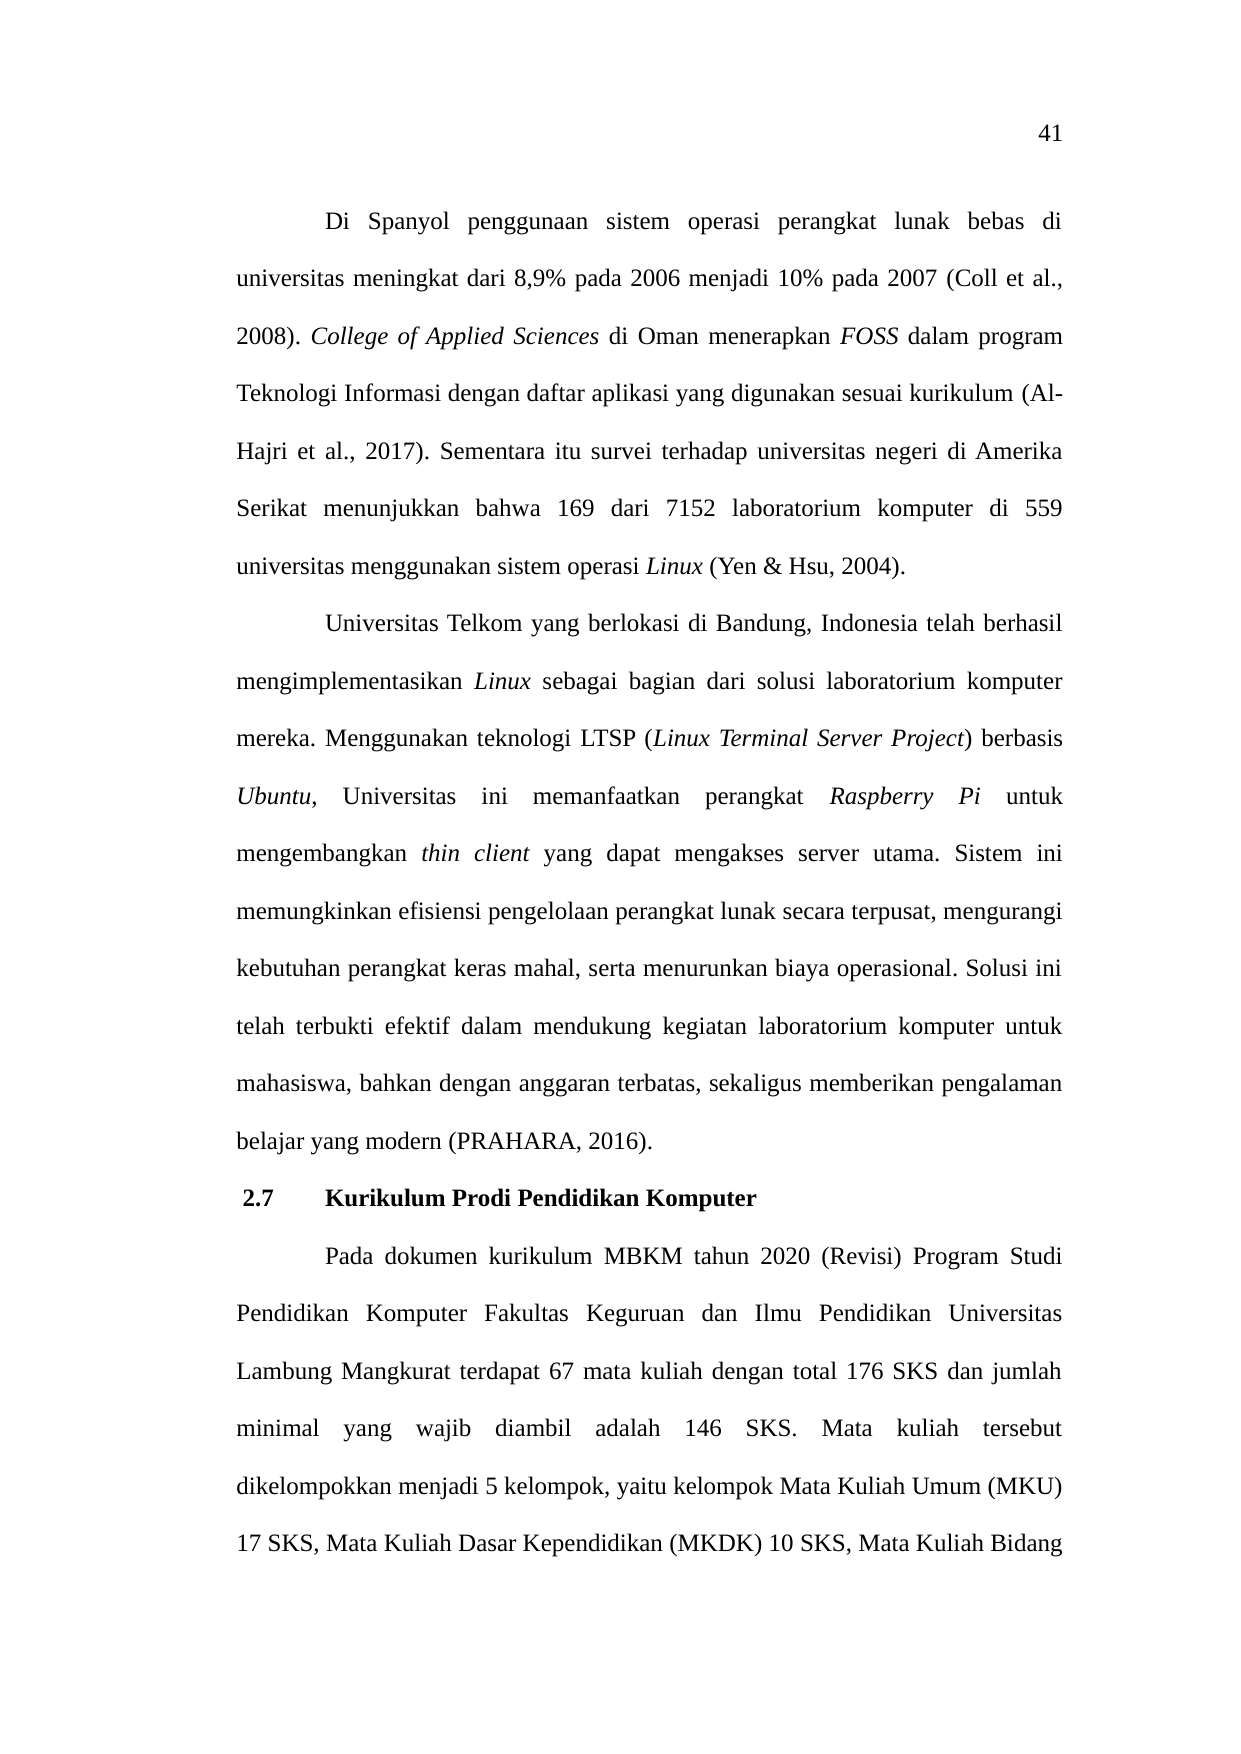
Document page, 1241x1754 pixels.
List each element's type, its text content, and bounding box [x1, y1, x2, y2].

subtitle Kurikulum Prodi Pendidikan Komputer [236, 1183, 1063, 1212]
text Di Spanyol penggunaan sistem operasi perangkat lunak bebas di universitas meningkat dari 8,9% pada 2006 menjadi 10% pada 2007 (Coll et al., 2008)⁠. College of Applied Sciences di Oman menerapkan FOSS dalam program Teknologi Informasi dengan daftar aplikasi yang digunakan sesuai kurikulum (Al-Hajri et al., 2017)⁠. Sementara itu survei terhadap universitas negeri di Amerika Serikat menunjukkan bahwa 169 dari 7152 laboratorium komputer di 559 universitas menggunakan sistem operasi Linux (Yen & Hsu, 2004)⁠. [236, 206, 1063, 580]
text Universitas Telkom yang berlokasi di Bandung, Indonesia telah berhasil mengimplementasikan Linux sebagai bagian dari solusi laboratorium komputer mereka. Menggunakan teknologi LTSP (Linux Terminal Server Project) berbasis Ubuntu, Universitas ini memanfaatkan perangkat Raspberry Pi untuk mengembangkan thin client yang dapat mengakses server utama. Sistem ini memungkinkan efisiensi pengelolaan perangkat lunak secara terpusat, mengurangi kebutuhan perangkat keras mahal, serta menurunkan biaya operasional. Solusi ini telah terbukti efektif dalam mendukung kegiatan laboratorium komputer untuk mahasiswa, bahkan dengan anggaran terbatas, sekaligus memberikan pengalaman belajar yang modern (PRAHARA, 2016)⁠. [236, 608, 1063, 1155]
text Pada dokumen kurikulum MBKM tahun 2020 (Revisi) Program Studi Pendidikan Komputer Fakultas Keguruan dan Ilmu Pendidikan Universitas Lambung Mangkurat terdapat 67 mata kuliah dengan total 176 SKS dan jumlah minimal yang wajib diambil adalah 146 SKS. Mata kuliah tersebut dikelompokkan menjadi 5 kelompok, yaitu kelompok Mata Kuliah Umum (MKU) 17 SKS, Mata Kuliah Dasar Kependidikan (MKDK) 10 SKS, Mata Kuliah Bidang [236, 1241, 1063, 1557]
